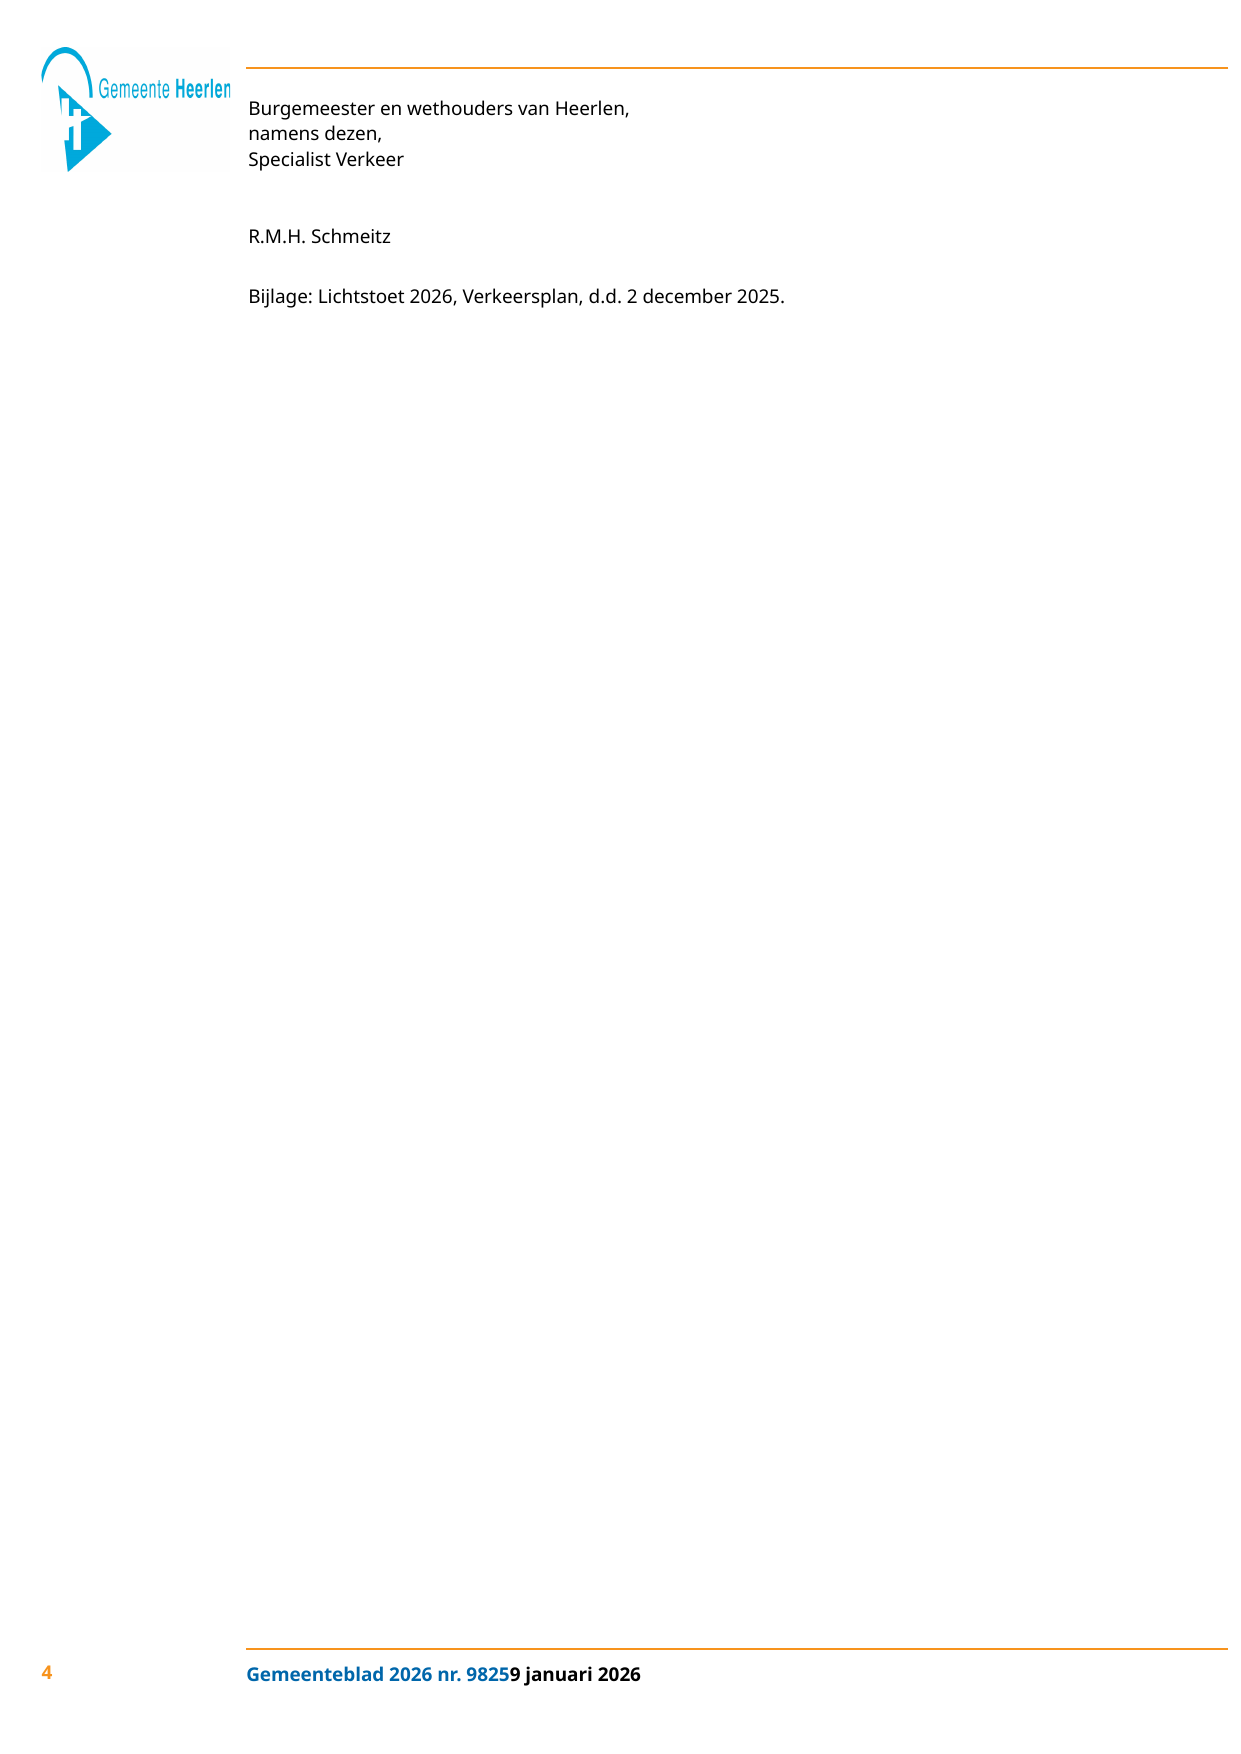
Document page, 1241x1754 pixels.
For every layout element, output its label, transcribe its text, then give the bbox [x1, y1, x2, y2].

text R.M.H. Schmeitz [248, 223, 1152, 249]
text Bijlage: Lichtstoet 2026, Verkeersplan, d.d. 2 december 2025. [248, 288, 1152, 308]
text namens dezen, [248, 121, 1152, 146]
text Burgemeester en wethouders van Heerlen, [248, 95, 1152, 121]
text Specialist Verkeer [248, 146, 1152, 172]
picture [41, 47, 59, 70]
picture [41, 47, 231, 172]
